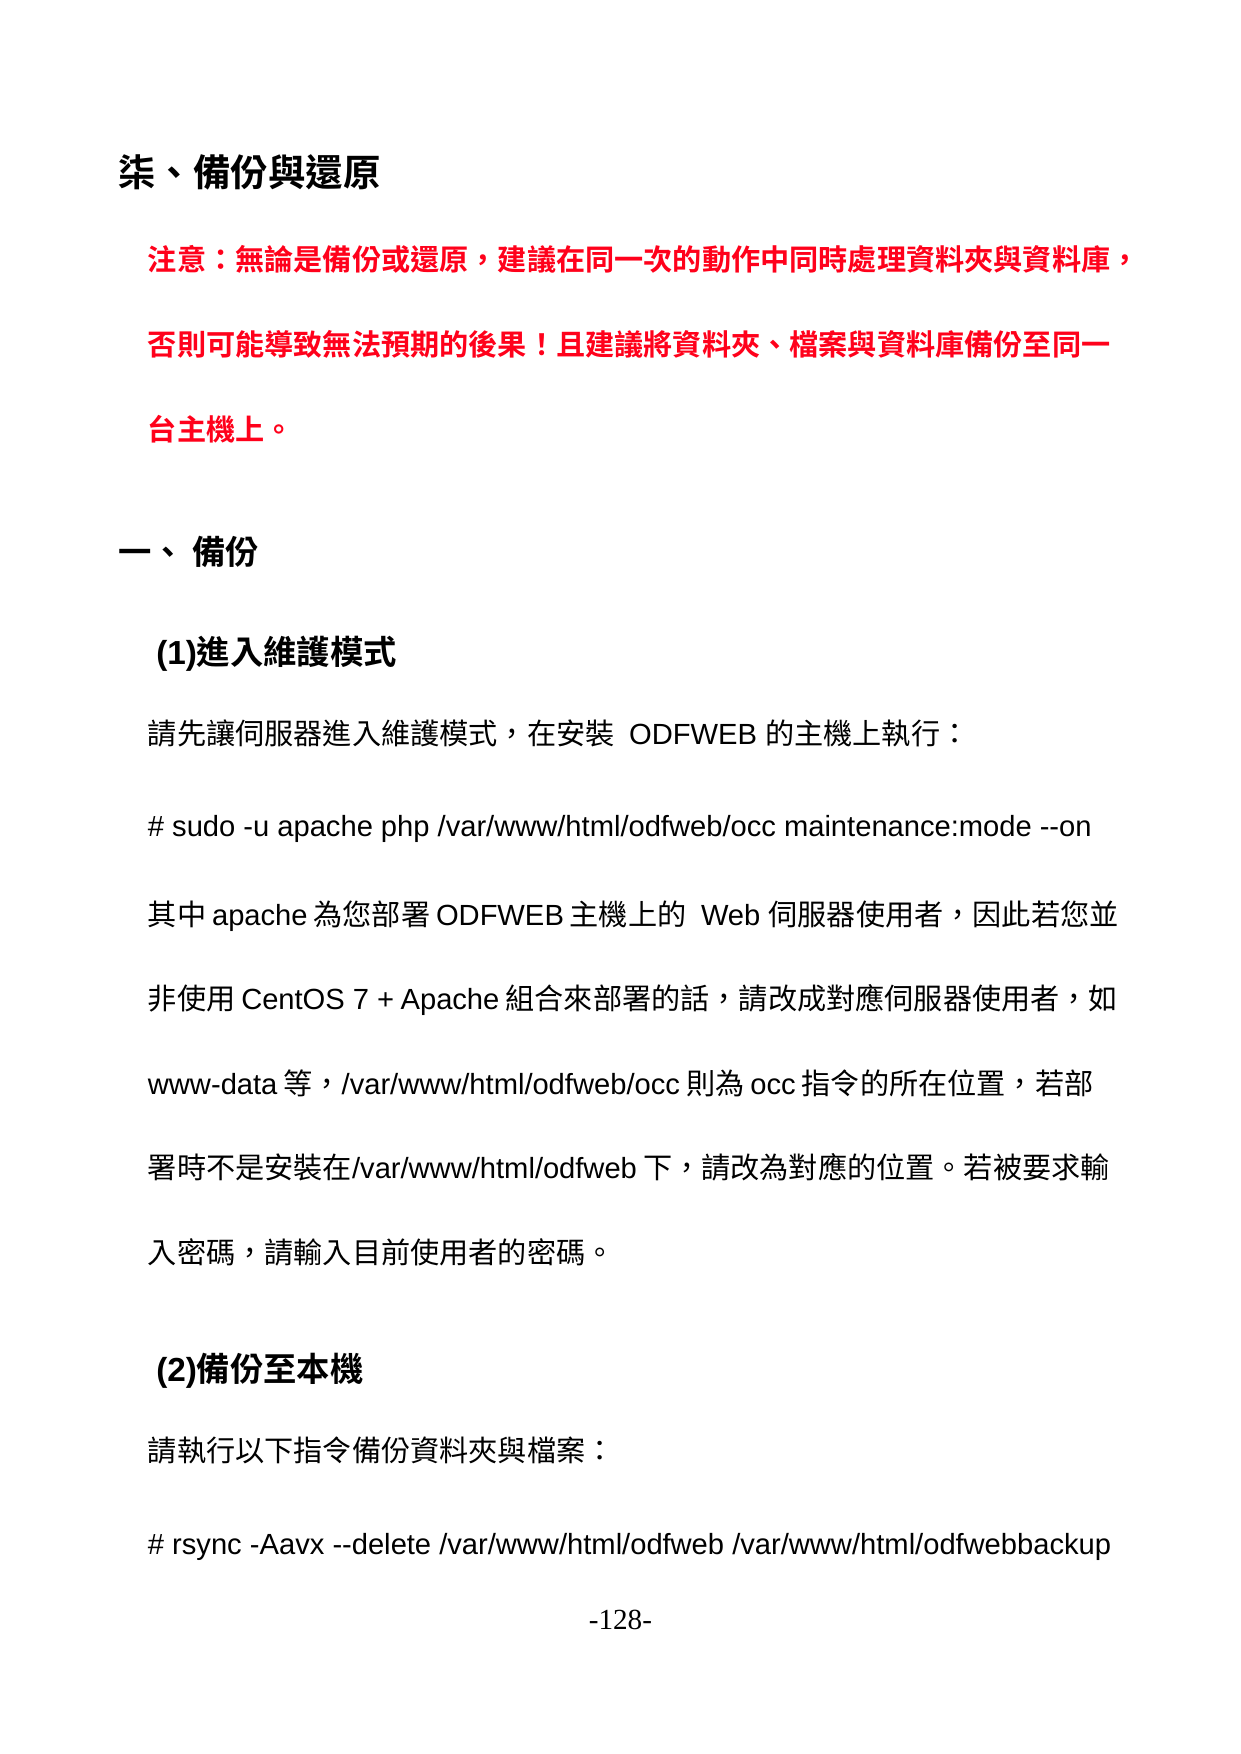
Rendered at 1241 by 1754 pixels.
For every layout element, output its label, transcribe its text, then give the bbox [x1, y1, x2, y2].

subtitle 進入維護模式 [118, 626, 1122, 674]
text 請執行以下指令備份資料夾與檔案： [148, 1428, 1122, 1470]
subtitle 備份與還原 [118, 143, 1122, 197]
text 請先讓伺服器進入維護模式，在安裝 ODFWEB 的主機上執行： [148, 710, 1122, 753]
text # sudo -u apache php /var/www/html/odfweb/occ maintenance:mode --on [148, 809, 1122, 843]
subtitle 備份 [118, 526, 1122, 574]
subtitle 備份至本機 [118, 1343, 1122, 1391]
text # rsync -Aavx --delete /var/www/html/odfweb /var/www/html/odfwebbackup [148, 1527, 1122, 1561]
text 注意：無論是備份或還原，建議在同一次的動作中同時處理資料夾與資料庫，否則可能導致無法預期的後果！且建議將資料夾、檔案與資料庫備份至同一台主機上。 [148, 237, 1122, 448]
text 其中apache為您部署ODFWEB主機上的 Web 伺服器使用者，因此若您並非使用CentOS 7 + Apache組合來部署的話，請改成對應伺服器使用者，如www-data等，/var/www/html/odfweb/occ則為occ指令的所在位置，若部署時不是安裝在/var/www/html/odfweb下，請改為對應的位置。若被要求輸入密碼，請輸入目前使用者的密碼。 [148, 891, 1122, 1272]
